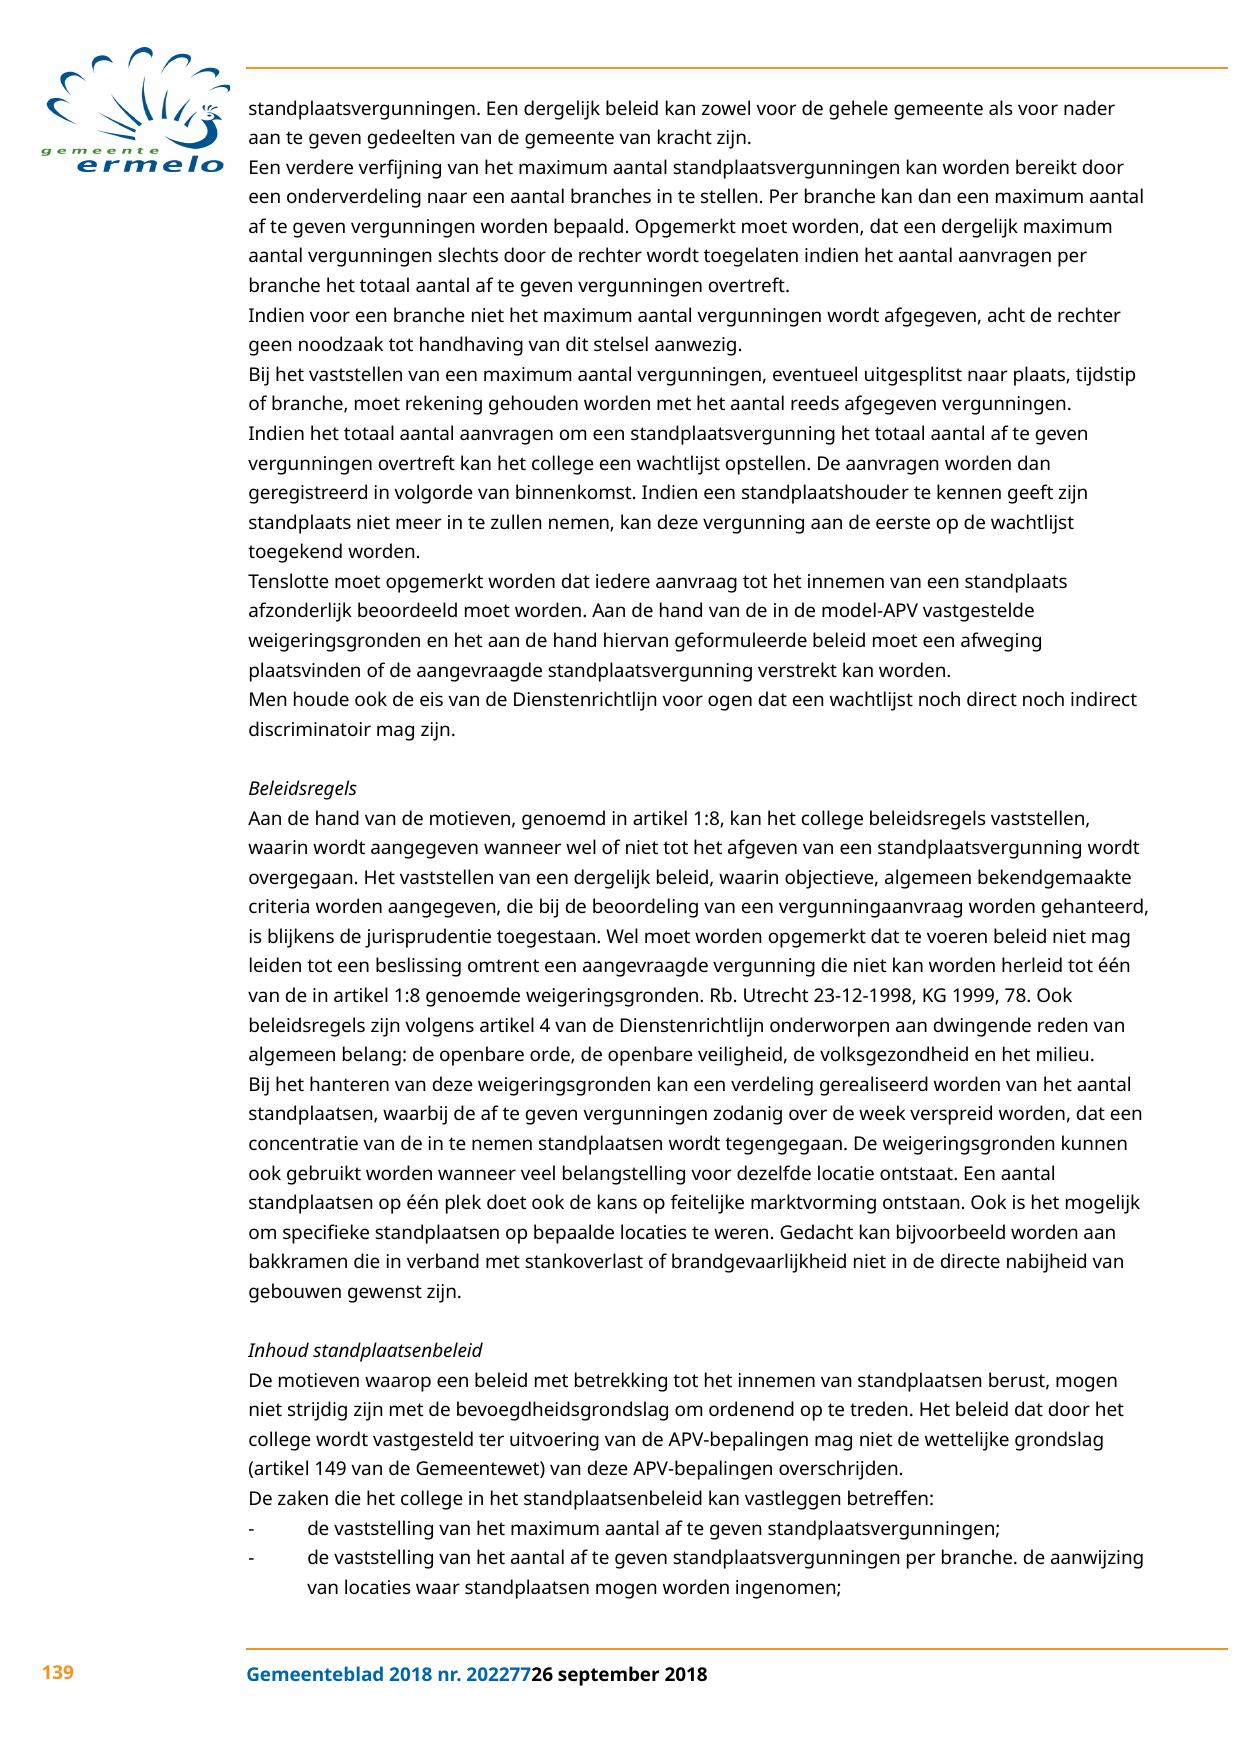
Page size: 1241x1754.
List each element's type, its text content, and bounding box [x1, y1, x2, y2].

text Indien het totaal aantal aanvragen om een standplaatsvergunning het totaal aantal af te geven vergunningen overtreft kan het college een wachtlijst opstellen. De aanvragen worden dan geregistreerd in volgorde van binnenkomst. Indien een standplaatshouder te kennen geeft zijn standplaats niet meer in te zullen nemen, kan deze vergunning aan de eerste op de wachtlijst toegekend worden. [248, 420, 1152, 564]
text Tenslotte moet opgemerkt worden dat iedere aanvraag tot het innemen van een standplaats afzonderlijk beoordeeld moet worden. Aan de hand van de in de model-APV vastgestelde weigeringsgronden en het aan de hand hiervan geformuleerde beleid moet een afweging plaatsvinden of de aangevraagde standplaatsvergunning verstrekt kan worden. [248, 568, 1152, 683]
text Men houde ook de eis van de Dienstenrichtlijn voor ogen dat een wachtlijst noch direct noch indirect discriminatoir mag zijn. [248, 686, 1152, 742]
text Een verdere verfijning van het maximum aantal standplaatsvergunningen kan worden bereikt door een onderverdeling naar een aantal branches in te stellen. Per branche kan dan een maximum aantal af te geven vergunningen worden bepaald. Opgemerkt moet worden, dat een dergelijk maximum aantal vergunningen slechts door de rechter wordt toegelaten indien het aantal aanvragen per branche het totaal aantal af te geven vergunningen overtreft. [248, 154, 1152, 298]
text Indien voor een branche niet het maximum aantal vergunningen wordt afgegeven, acht de rechter geen noodzaak tot handhaving van dit stelsel aanwezig. [248, 302, 1152, 357]
text Aan de hand van de motieven, genoemd in artikel 1:8, kan het college beleidsregels vaststellen, waarin wordt aangegeven wanneer wel of niet tot het afgeven van een standplaatsvergunning wordt overgegaan. Het vaststellen van een dergelijk beleid, waarin objectieve, algemeen bekendgemaakte criteria worden aangegeven, die bij de beoordeling van een vergunningaanvraag worden gehanteerd, is blijkens de jurisprudentie toegestaan. Wel moet worden opgemerkt dat te voeren beleid niet mag leiden tot een beslissing omtrent een aangevraagde vergunning die niet kan worden herleid tot één van de in artikel 1:8 genoemde weigeringsgronden. Rb. Utrecht 23-12-1998, KG 1999, 78. Ook beleidsregels zijn volgens artikel 4 van de Dienstenrichtlijn onderworpen aan dwingende reden van algemeen belang: de openbare orde, de openbare veiligheid, de volksgezondheid en het milieu. [248, 805, 1152, 1067]
text Bij het hanteren van deze weigeringsgronden kan een verdeling gerealiseerd worden van het aantal standplaatsen, waarbij de af te geven vergunningen zodanig over de week verspreid worden, dat een concentratie van de in te nemen standplaatsen wordt tegengegaan. De weigeringsgronden kunnen ook gebruikt worden wanneer veel belangstelling voor dezelfde locatie ontstaat. Een aantal standplaatsen op één plek doet ook de kans op feitelijke marktvorming ontstaan. Ook is het mogelijk om specifieke standplaatsen op bepaalde locaties te weren. Gedacht kan bijvoorbeeld worden aan bakkramen die in verband met stankoverlast of brandgevaarlijkheid niet in de directe nabijheid van gebouwen gewenst zijn. [248, 1071, 1152, 1304]
list de vaststelling van het aantal af te geven standplaatsvergunningen per branche. de aanwijzing van locaties waar standplaatsen mogen worden ingenomen; [248, 1544, 1152, 1600]
text Bij het vaststellen van een maximum aantal vergunningen, eventueel uitgesplitst naar plaats, tijdstip of branche, moet rekening gehouden worden met het aantal reeds afgegeven vergunningen. [248, 361, 1152, 416]
list de vaststelling van het maximum aantal af te geven standplaatsvergunningen; [248, 1515, 1152, 1541]
picture [41, 47, 231, 172]
text De zaken die het college in het standplaatsenbeleid kan vastleggen betreffen: [248, 1485, 1152, 1511]
text Beleidsregels [248, 775, 1152, 801]
text De motieven waarop een beleid met betrekking tot het innemen van standplaatsen berust, mogen niet strijdig zijn met de bevoegdheidsgrondslag om ordenend op te treden. Het beleid dat door het college wordt vastgesteld ter uitvoering van de APV-bepalingen mag niet de wettelijke grondslag (artikel 149 van de Gemeentewet) van deze APV-bepalingen overschrijden. [248, 1367, 1152, 1481]
text Inhoud standplaatsenbeleid [248, 1337, 1152, 1363]
text standplaatsvergunningen. Een dergelijk beleid kan zowel voor de gehele gemeente als voor nader aan te geven gedeelten van de gemeente van kracht zijn. [248, 95, 1152, 150]
